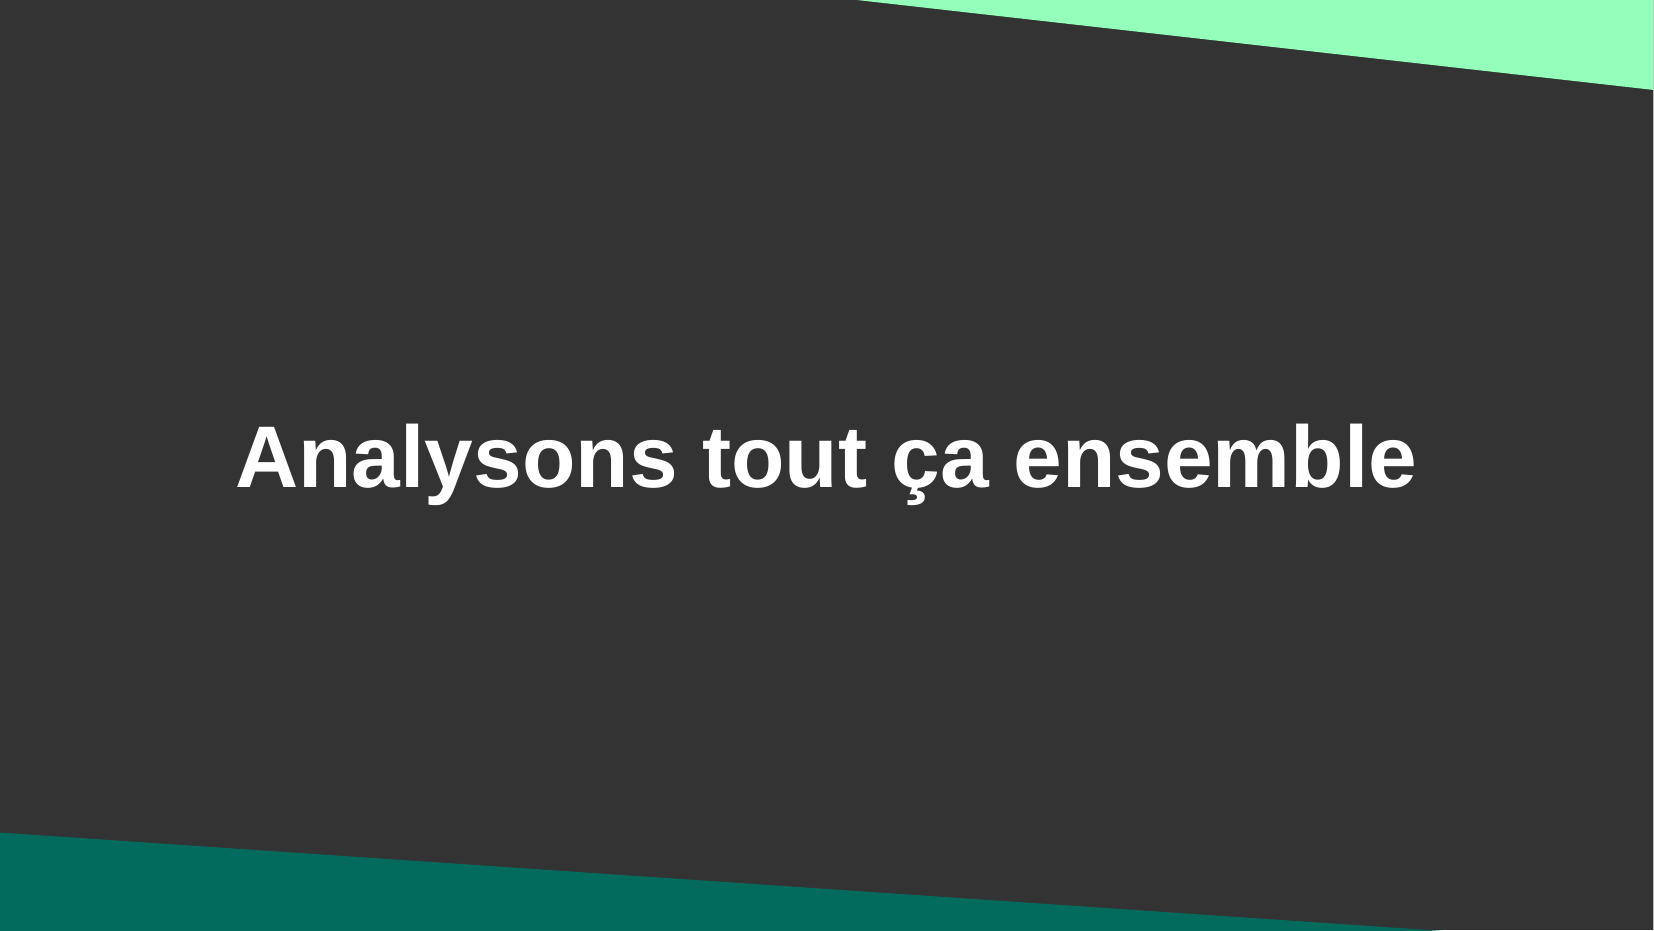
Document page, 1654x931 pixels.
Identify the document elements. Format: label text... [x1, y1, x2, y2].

title Analysons tout ça ensemble [31, 408, 1622, 523]
text_box [856, 0, 1654, 91]
